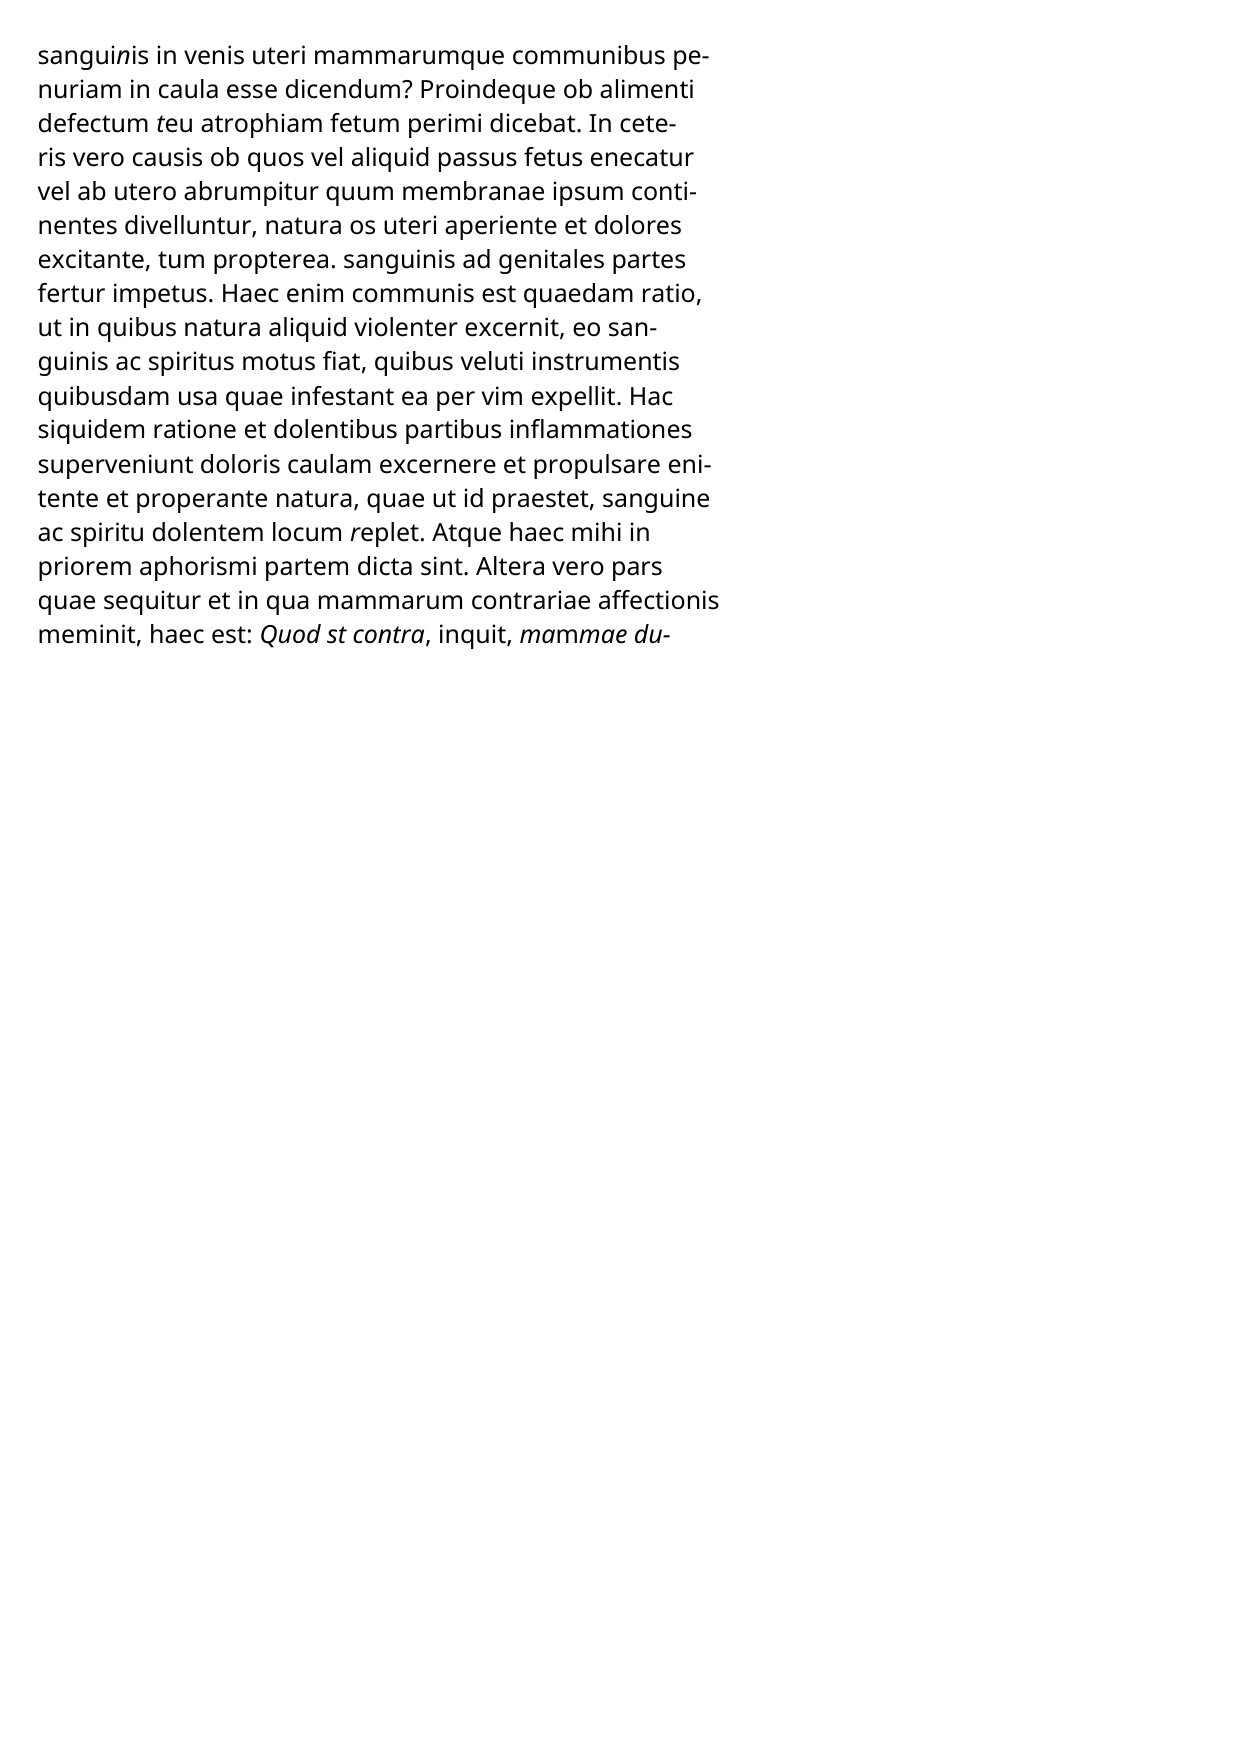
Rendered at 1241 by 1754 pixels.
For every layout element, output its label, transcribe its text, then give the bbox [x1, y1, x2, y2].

text sanguinis in venis uteri mammarumque communibus pe- nuriam in caula esse dicendum? Proindeque ob alimenti defectum teu atrophiam fetum perimi dicebat. In cete- ris vero causis ob quos vel aliquid passus fetus enecatur vel ab utero abrumpitur quum membranae ipsum conti- nentes divelluntur, natura os uteri aperiente et dolores excitante, tum propterea. sanguinis ad genitales partes fertur impetus. Haec enim communis est quaedam ratio, ut in quibus natura aliquid violenter excernit, eo san- guinis ac spiritus motus fiat, quibus veluti instrumentis quibusdam usa quae infestant ea per vim expellit. Hac siquidem ratione et dolentibus partibus inflammationes superveniunt doloris caulam excernere et propulsare eni- tente et properante natura, quae ut id praestet, sanguine ac spiritu dolentem locum replet. Atque haec mihi in priorem aphorismi partem dicta sint. Altera vero pars quae sequitur et in qua mammarum contrariae affectionis meminit, haec est: Quod st contra, inquit, mammae du- [37, 37, 1203, 651]
